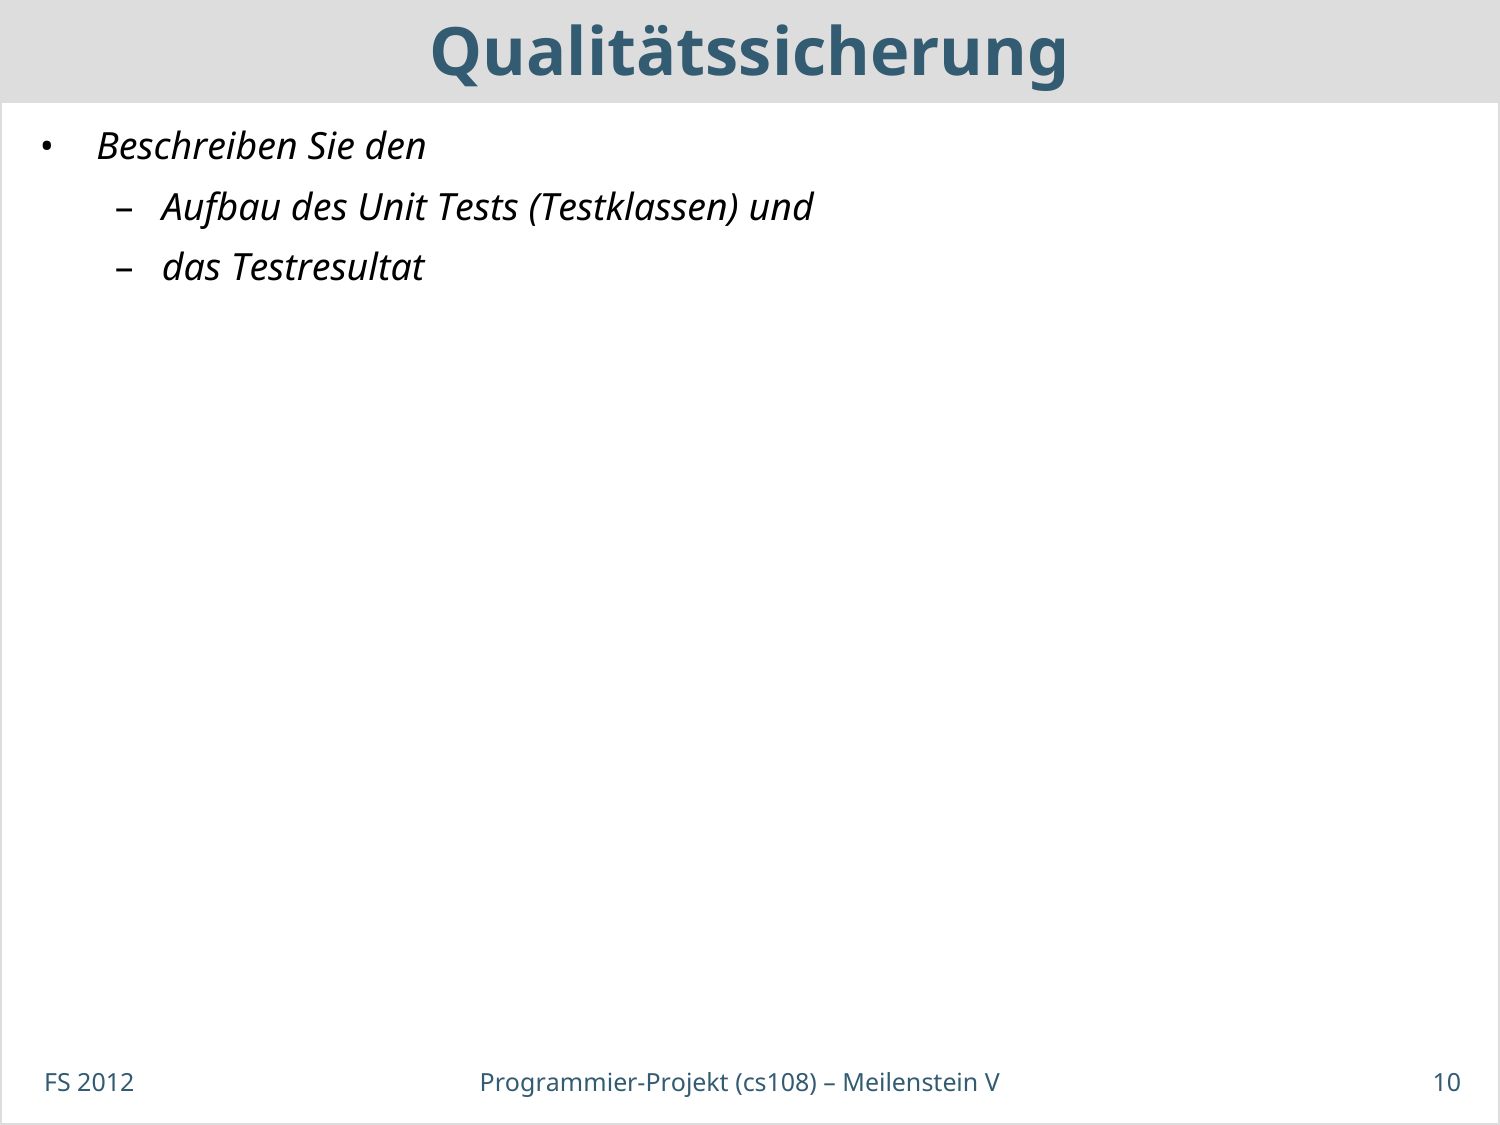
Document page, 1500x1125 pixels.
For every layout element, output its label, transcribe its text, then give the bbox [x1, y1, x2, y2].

text_box FS 2012 [29, 1058, 195, 1097]
text_box [1375, 1058, 1477, 1097]
title Qualitätssicherung [0, 0, 1500, 100]
text_box Programmier-Projekt (cs108) – Meilenstein V [300, 1058, 1201, 1107]
list Beschreiben Sie den Aufbau des Unit Tests (Testklassen) und das Testresultat [24, 112, 1476, 1001]
